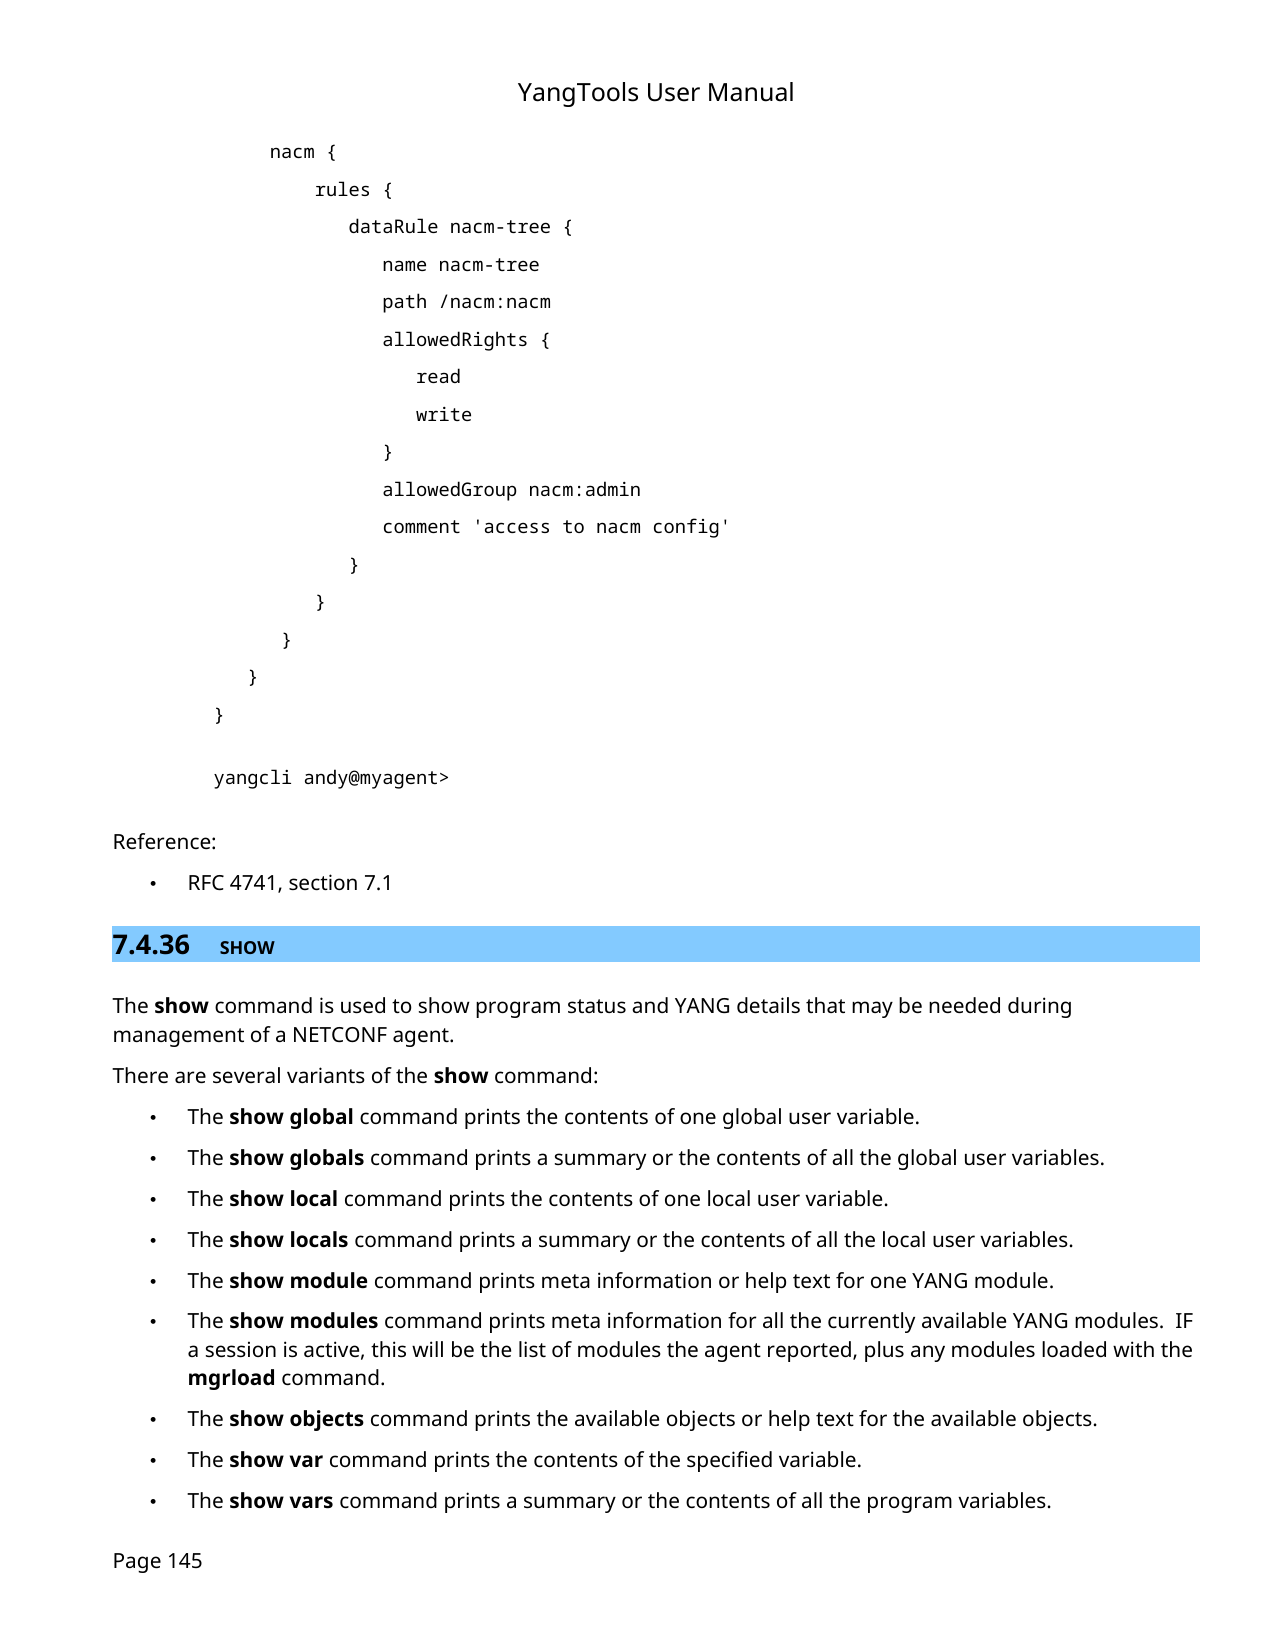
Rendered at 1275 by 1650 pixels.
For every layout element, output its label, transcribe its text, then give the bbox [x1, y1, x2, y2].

list RFC 4741, section 7.1 [150, 868, 1200, 896]
text path /nacm:nacm [139, 288, 1200, 314]
text allowedGroup nacm:admin [139, 476, 1200, 502]
list The show local command prints the contents of one local user variable. [150, 1184, 1200, 1212]
text } [139, 663, 1200, 689]
text } [139, 588, 1200, 614]
list The show module command prints meta information or help text for one YANG module. [150, 1266, 1200, 1294]
text read [139, 363, 1200, 389]
text } [139, 701, 1200, 727]
text } [139, 438, 1200, 464]
text dataRule nacm-tree { [139, 213, 1200, 239]
list The show globals command prints a summary or the contents of all the global user variables. [150, 1143, 1200, 1171]
text There are several variants of the show command: [112, 1061, 1200, 1089]
text yangcli andy@myagent> [139, 738, 1200, 815]
text name nacm-tree [139, 251, 1200, 277]
text nacm { [139, 138, 1200, 164]
text allowedRights { [139, 326, 1200, 352]
subtitle show [112, 926, 1200, 962]
list The show var command prints the contents of the specified variable. [150, 1445, 1200, 1474]
list The show global command prints the contents of one global user variable. [150, 1102, 1200, 1130]
list The show objects command prints the available objects or help text for the available objects. [150, 1404, 1200, 1433]
text comment 'access to nacm config' [139, 513, 1200, 539]
text Reference: [112, 827, 1200, 856]
text } [139, 626, 1200, 652]
text rules { [139, 176, 1200, 202]
text } [139, 551, 1200, 577]
list The show locals command prints a summary or the contents of all the local user variables. [150, 1225, 1200, 1253]
text write [139, 401, 1200, 427]
list The show vars command prints a summary or the contents of all the program variables. [150, 1486, 1200, 1515]
list The show modules command prints meta information for all the currently available YANG modules. IF a session is active, this will be the list of modules the agent reported, plus any modules loaded with the mgrload command. [150, 1307, 1200, 1392]
text The show command is used to show program status and YANG details that may be needed during management of a NETCONF agent. [112, 992, 1200, 1048]
